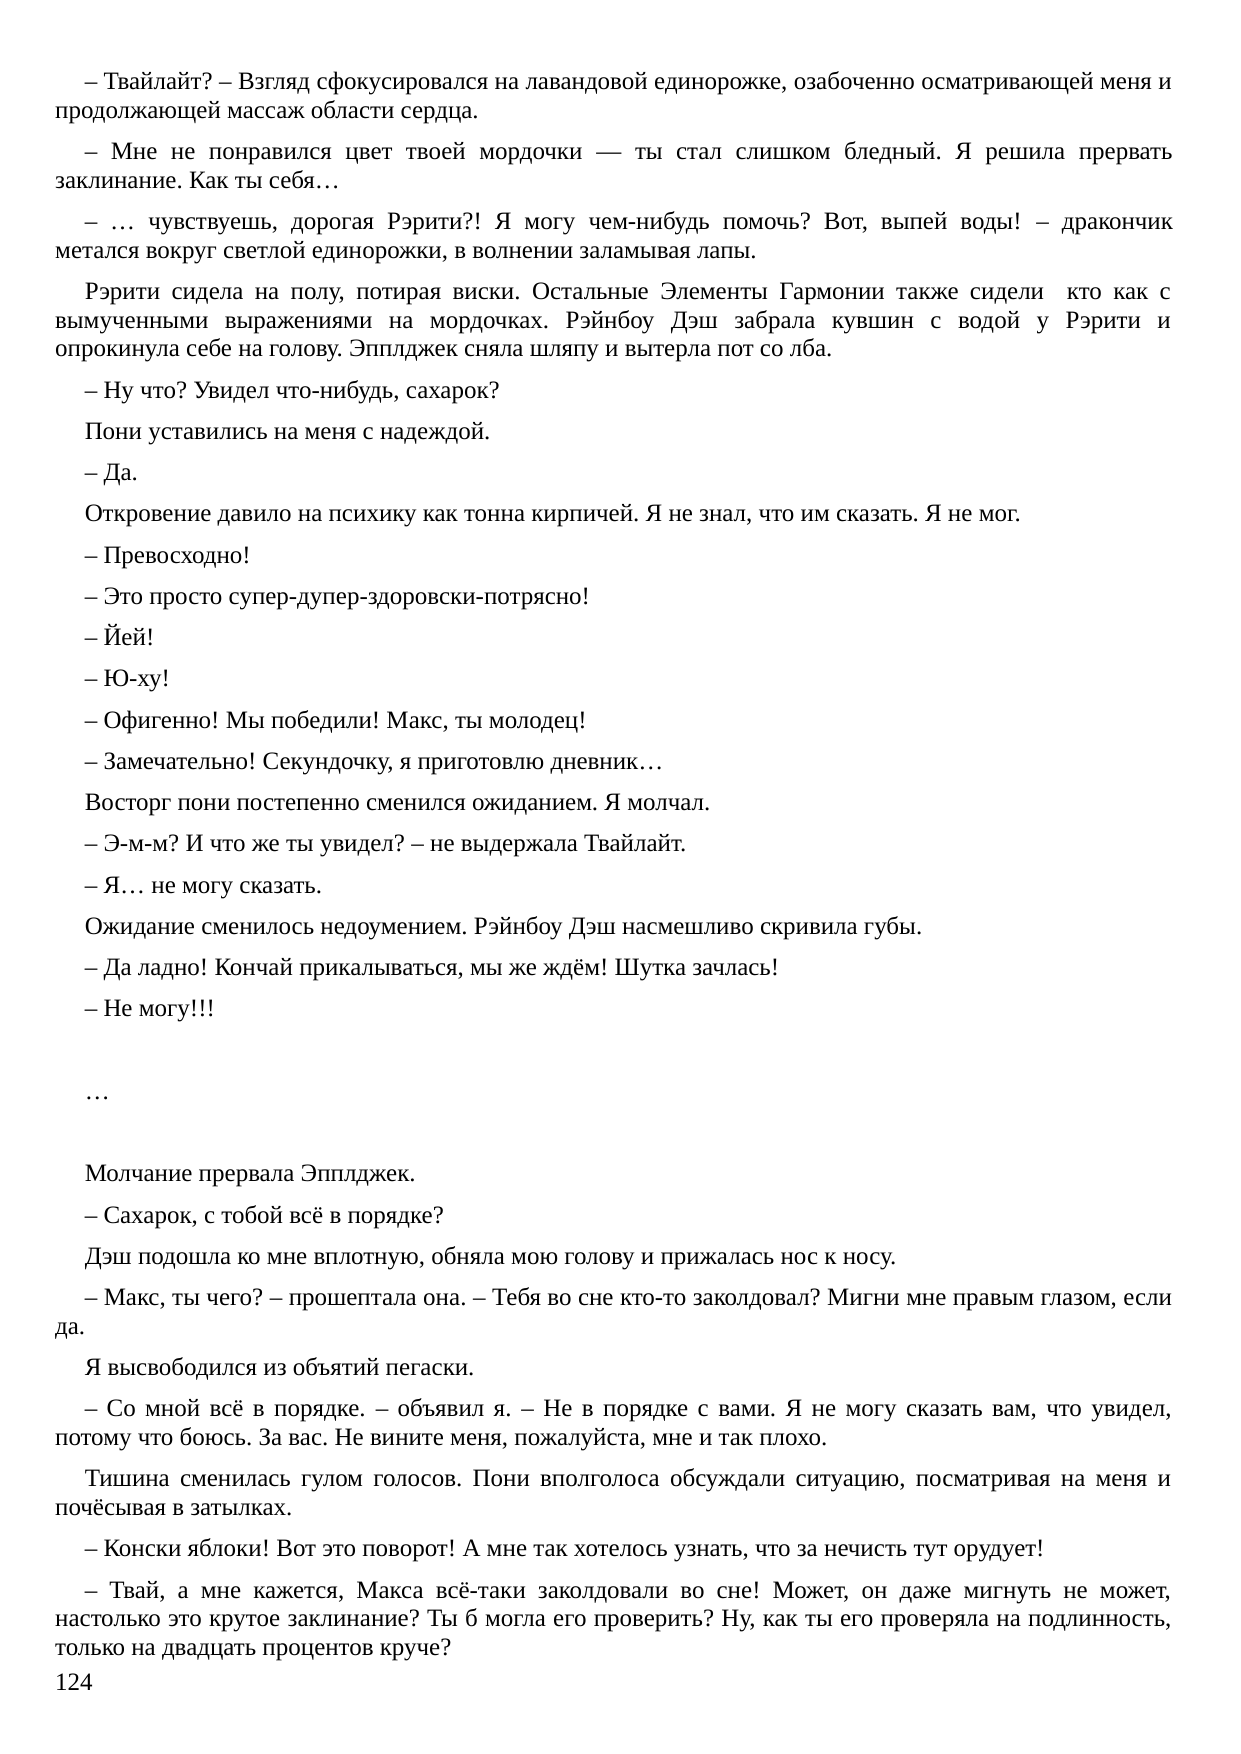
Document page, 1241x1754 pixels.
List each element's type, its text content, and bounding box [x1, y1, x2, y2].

text – Замечательно! Секундочку, я приготовлю дневник… [55, 746, 1173, 775]
text – Твайлайт? – Взгляд сфокусировался на лавандовой единорожке, озабоченно осматривающей меня и продолжающей массаж области сердца. [55, 66, 1173, 123]
text Тишина сменилась гулом голосов. Пони вполголоса обсуждали ситуацию, посматривая на меня и почёсывая в затылках. [55, 1463, 1173, 1521]
text – Мне не понравился цвет твоей мордочки — ты стал слишком бледный. Я решила прервать заклинание. Как ты себя… [55, 136, 1173, 193]
text – Макс, ты чего? – прошептала она. – Тебя во сне кто-то заколдовал? Мигни мне правым глазом, если да. [55, 1282, 1173, 1340]
text – Превосходно! [55, 540, 1173, 568]
text – Да. [55, 457, 1173, 486]
text Рэрити сидела на полу, потирая виски. Остальные Элементы Гармонии также сидели кто как с вымученными выражениями на мордочках. Рэйнбоу Дэш забрала кувшин с водой у Рэрити и опрокинула себе на голову. Эпплджек сняла шляпу и вытерла пот со лба. [55, 276, 1173, 362]
text – … чувствуешь, дорогая Рэрити?! Я могу чем-нибудь помочь? Вот, выпей воды! – дракончик метался вокруг светлой единорожки, в волнении заламывая лапы. [55, 206, 1173, 263]
text – Не могу!!! [55, 993, 1173, 1022]
text – Э-м-м? И что же ты увидел? – не выдержала Твайлайт. [55, 828, 1173, 857]
text Дэш подошла ко мне вплотную, обняла мою голову и прижалась нос к носу. [55, 1241, 1173, 1270]
text – Да ладно! Кончай прикалываться, мы же ждём! Шутка зачлась! [55, 952, 1173, 981]
text Я высвободился из объятий пегаски. [55, 1352, 1173, 1381]
text Откровение давило на психику как тонна кирпичей. Я не знал, что им сказать. Я не мог. [55, 498, 1173, 527]
text – Ю-ху! [55, 663, 1173, 692]
text Молчание прервала Эпплджек. [55, 1158, 1173, 1187]
text – Я… не могу сказать. [55, 870, 1173, 898]
text – Сахарок, с тобой всё в порядке? [55, 1200, 1173, 1228]
text – Со мной всё в порядке. – объявил я. – Не в порядке с вами. Я не могу сказать вам, что увидел, потому что боюсь. За вас. Не вините меня, пожалуйста, мне и так плохо. [55, 1393, 1173, 1451]
text – Твай, а мне кажется, Макса всё-таки заколдовали во сне! Может, он даже мигнуть не может, настолько это крутое заклинание? Ты б могла его проверить? Ну, как ты его проверяла на подлинность, только на двадцать процентов круче? [55, 1575, 1173, 1661]
text Восторг пони постепенно сменился ожиданием. Я молчал. [55, 787, 1173, 816]
text – Это просто супер-дупер-здоровски-потрясно! [55, 581, 1173, 610]
text – Конски яблоки! Вот это поворот! А мне так хотелось узнать, что за нечисть тут орудует! [55, 1533, 1173, 1562]
text – Йей! [55, 622, 1173, 651]
text … [55, 1076, 1173, 1105]
text Пони уставились на меня с надеждой. [55, 416, 1173, 445]
text – Ну что? Увидел что-нибудь, сахарок? [55, 375, 1173, 403]
text Ожидание сменилось недоумением. Рэйнбоу Дэш насмешливо скривила губы. [55, 911, 1173, 940]
text – Офигенно! Мы победили! Макс, ты молодец! [55, 705, 1173, 733]
